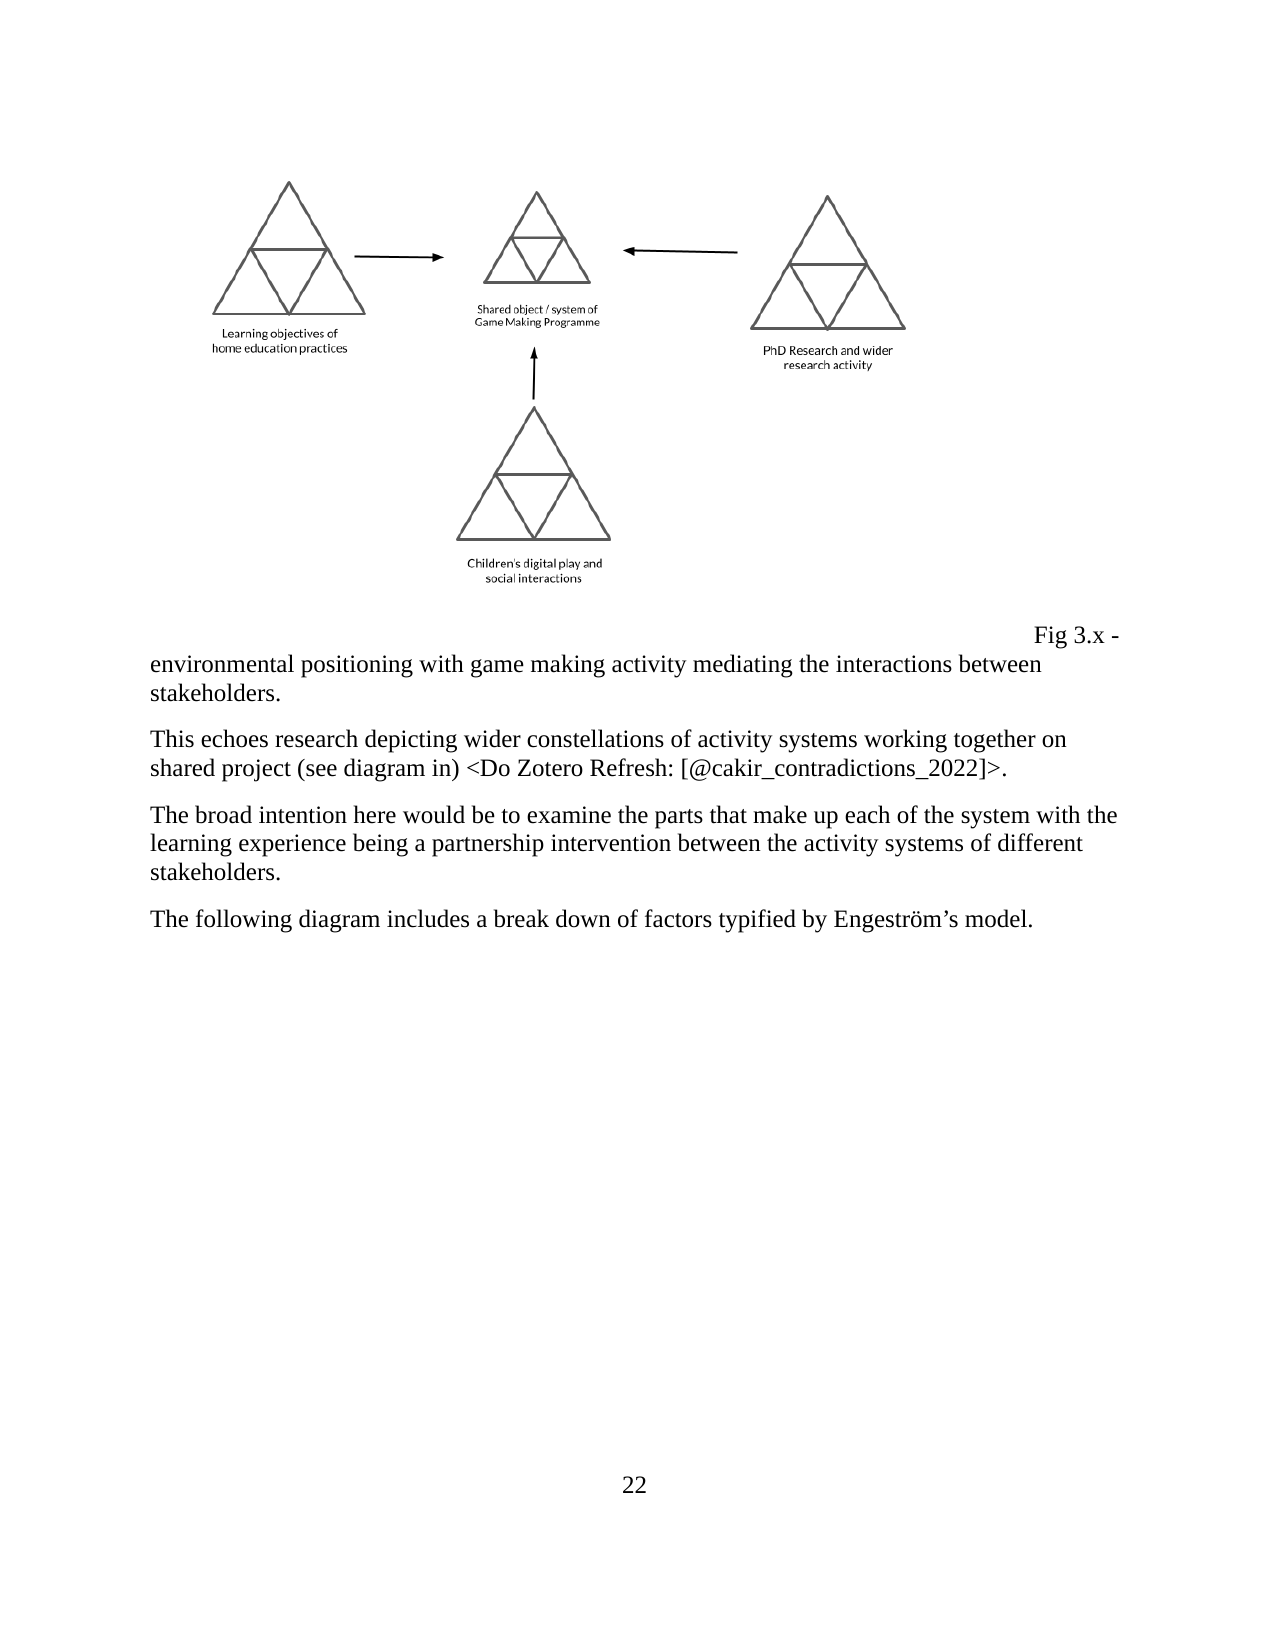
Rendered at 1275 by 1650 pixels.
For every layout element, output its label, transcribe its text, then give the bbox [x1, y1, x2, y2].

text This echoes research depicting wider constellations of activity systems working together on shared project (see diagram in) <Do Zotero Refresh: [@cakir_contradictions_2022]>. [150, 724, 1125, 782]
text The broad intention here would be to examine the parts that make up each of the system with the learning experience being a partnership intervention between the activity systems of different stakeholders. [150, 800, 1125, 886]
picture [150, 150, 1028, 644]
text The following diagram includes a break down of factors typified by Engeström’s model. [150, 904, 1125, 933]
text Fig 3.x - environmental positioning with game making activity mediating the interactions between stakeholders. [150, 644, 1125, 706]
